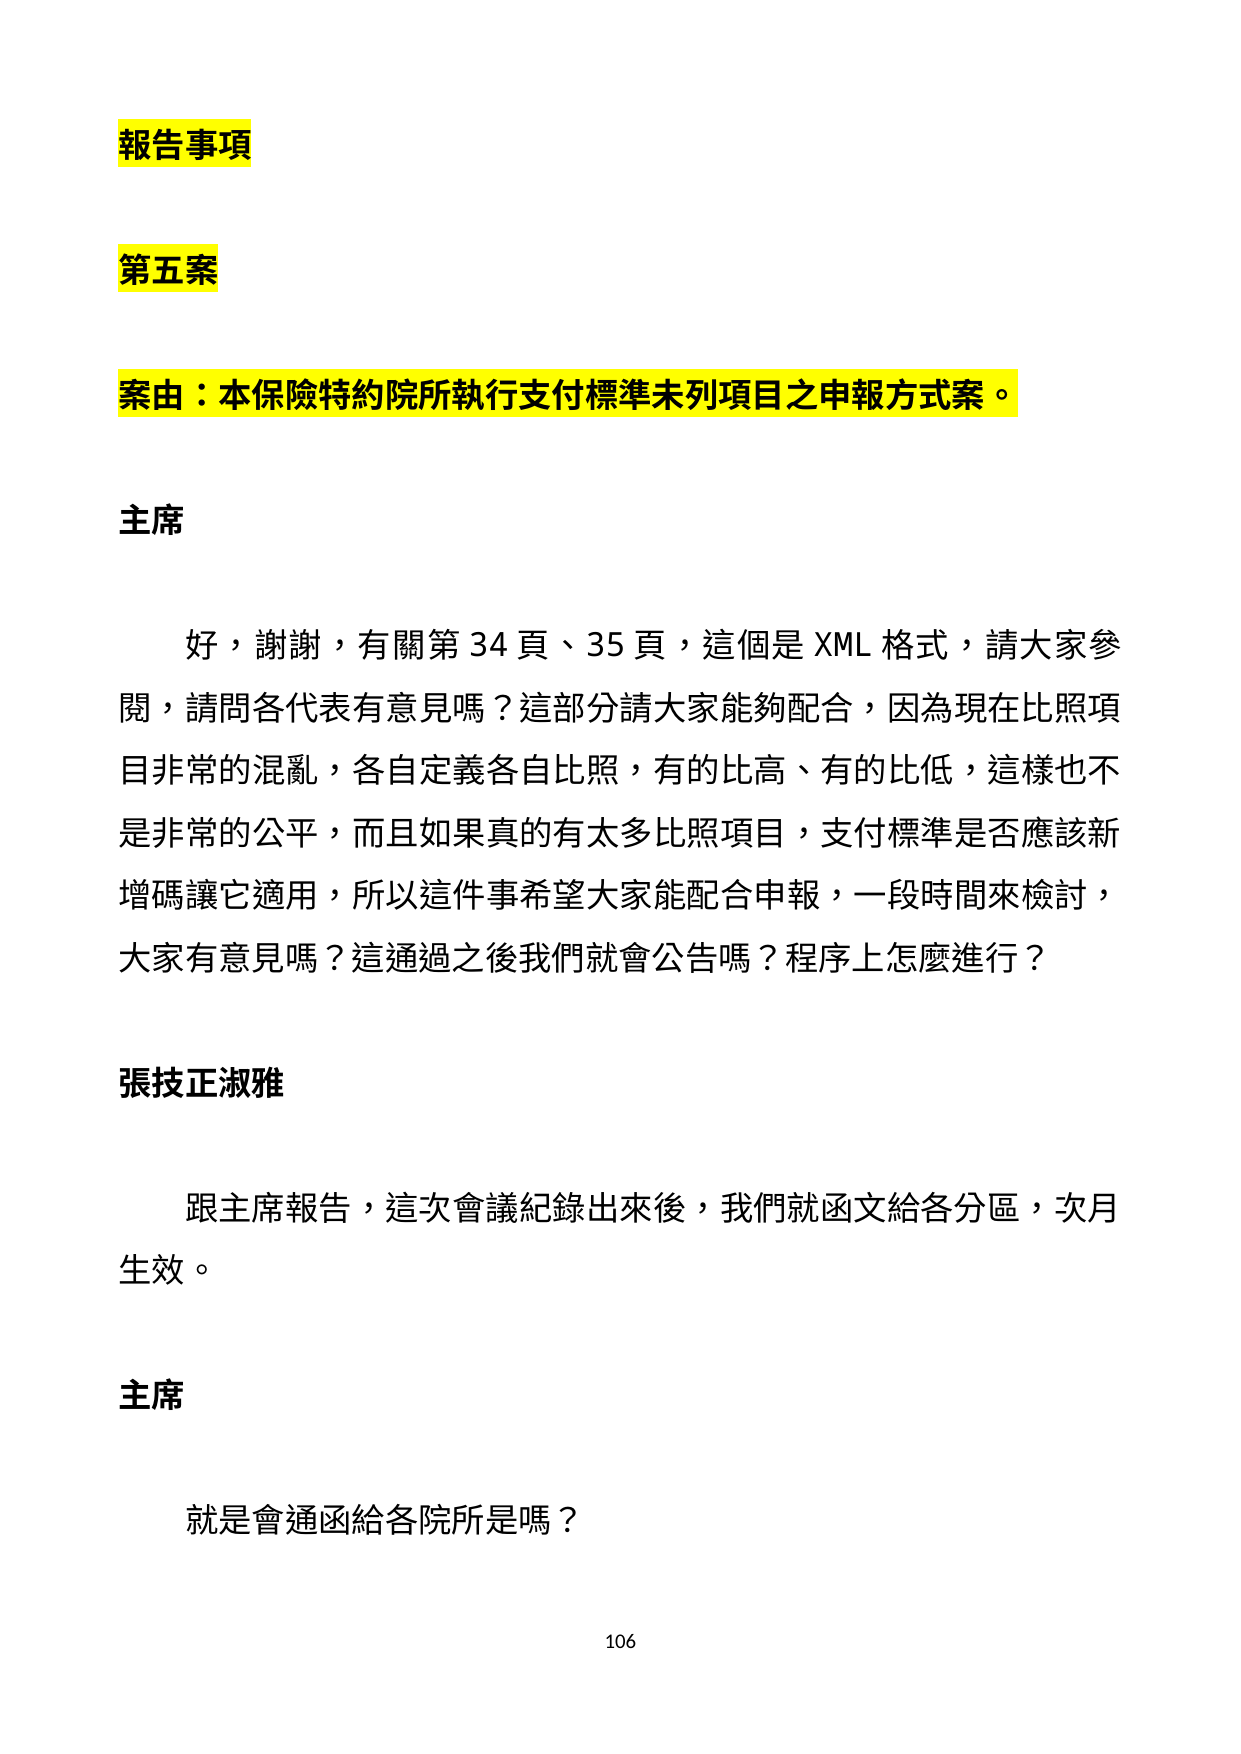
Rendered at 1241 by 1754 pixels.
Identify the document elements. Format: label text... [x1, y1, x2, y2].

text 案由：本保險特約院所執行支付標準未列項目之申報方式案。 [118, 352, 1122, 414]
text 張技正淑雅 [118, 1039, 1122, 1102]
text 第五案 [118, 227, 1122, 289]
text 跟主席報告，這次會議紀錄出來後，我們就函文給各分區，次月生效。 [118, 1164, 1122, 1289]
text 報告事項 [118, 102, 1122, 164]
text 主席 [118, 1352, 1122, 1414]
text 好，謝謝，有關第34頁、35頁，這個是XML格式，請大家參閱，請問各代表有意見嗎？這部分請大家能夠配合，因為現在比照項目非常的混亂，各自定義各自比照，有的比高、有的比低，這樣也不是非常的公平，而且如果真的有太多比照項目，支付標準是否應該新增碼讓它適用，所以這件事希望大家能配合申報，一段時間來檢討，大家有意見嗎？這通過之後我們就會公告嗎？程序上怎麼進行？ [118, 602, 1122, 977]
text 主席 [118, 477, 1122, 539]
text 就是會通函給各院所是嗎？ [118, 1477, 1122, 1539]
